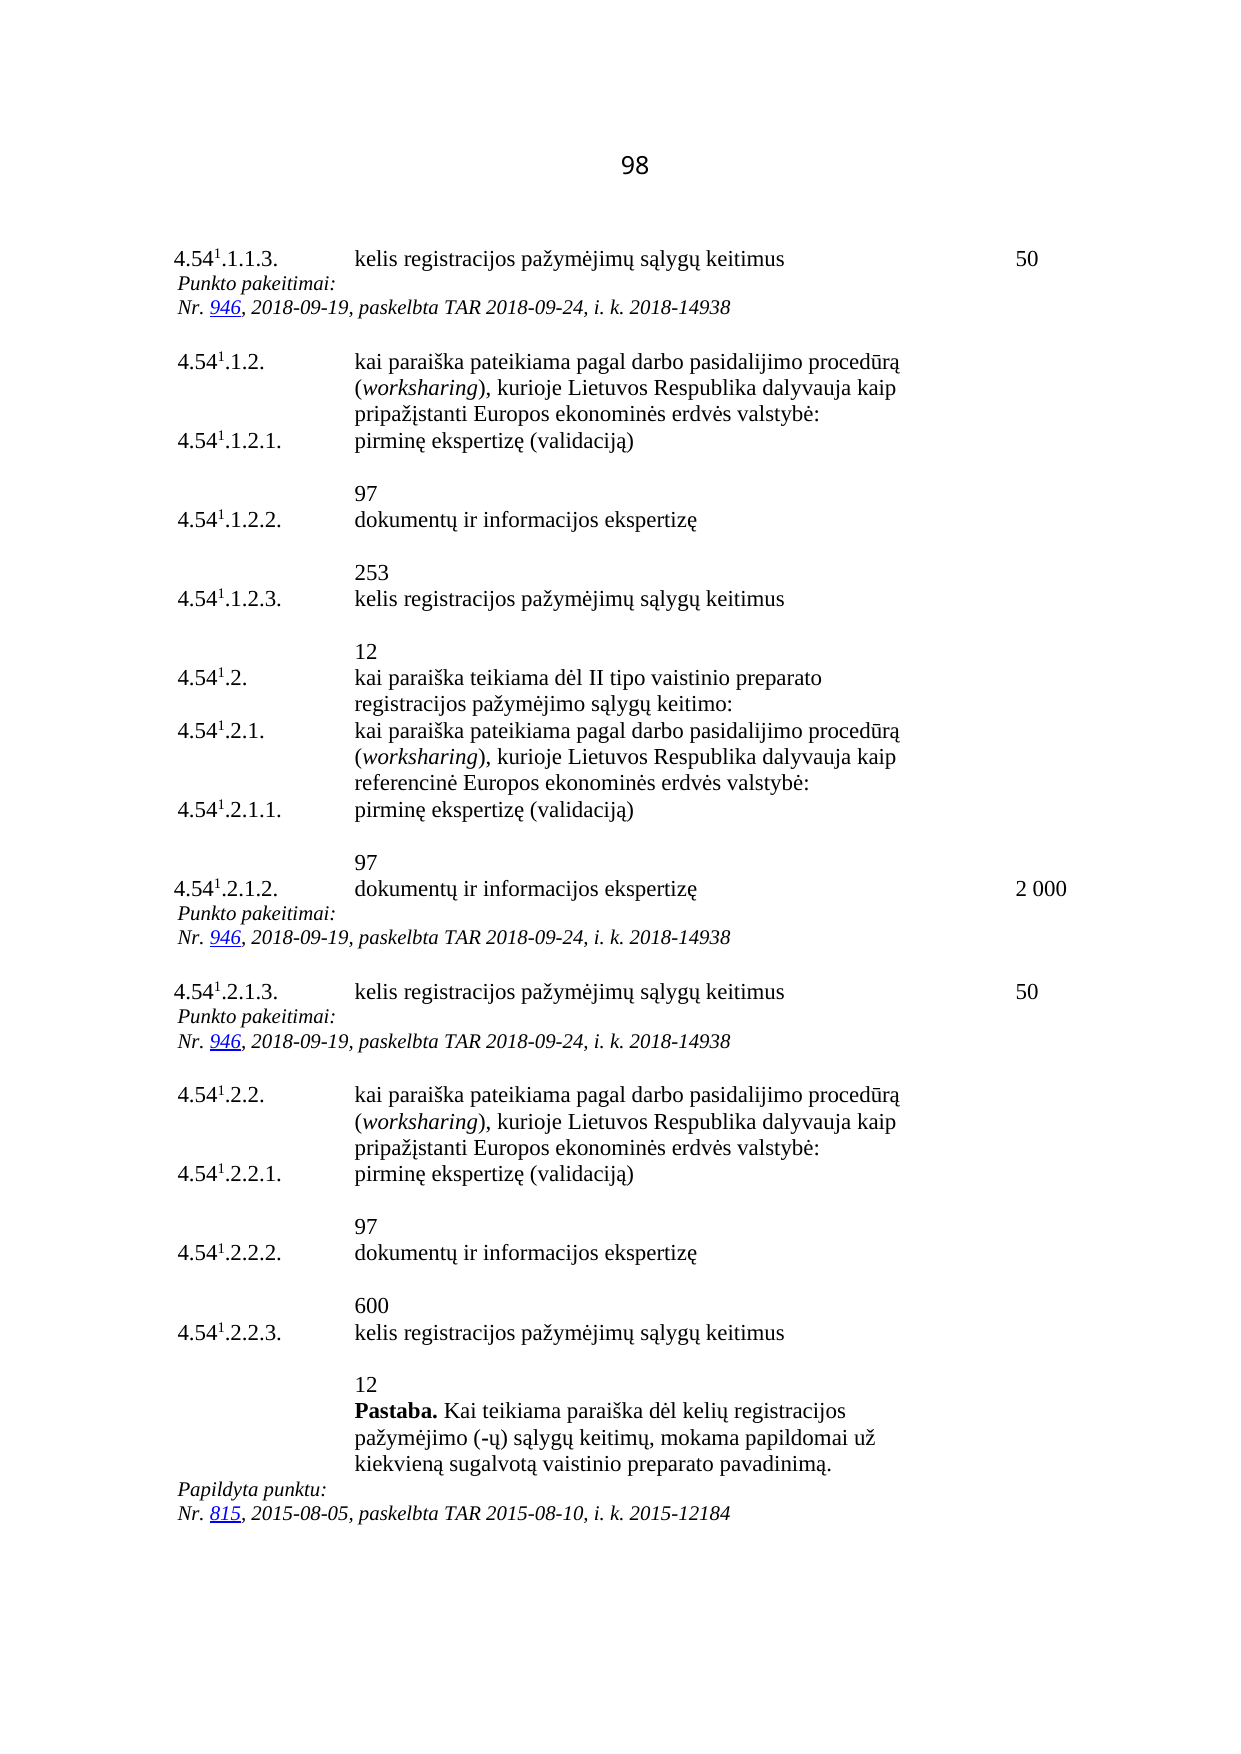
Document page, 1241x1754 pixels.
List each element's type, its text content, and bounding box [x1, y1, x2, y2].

text 4.541.2.1.1. pirminę ekspertizę (validaciją) 97 [177, 796, 945, 875]
text 4.541.1.2.1. pirminę ekspertizę (validaciją) 97 [177, 427, 945, 506]
text pripažįstanti Europos ekonominės erdvės valstybė: [354, 1134, 945, 1160]
text Nr. 946, 2018-09-19, paskelbta TAR 2018-09-24, i. k. 2018-14938 [177, 925, 1093, 949]
text 4.541.2.2. kai paraiška pateikiama pagal darbo pasidalijimo procedūrą [177, 1081, 945, 1108]
text 4.541.2. kai paraiška teikiama dėl II tipo vaistinio preparato [177, 664, 945, 690]
text referencinė Europos ekonominės erdvės valstybė: [354, 769, 945, 796]
text 4.541.2.2.2. dokumentų ir informacijos ekspertizę 600 [177, 1239, 945, 1318]
text Papildyta punktu: [177, 1477, 1093, 1501]
text Punkto pakeitimai: [177, 271, 1093, 295]
text 4.541.1.2. kai paraiška pateikiama pagal darbo pasidalijimo procedūrą [177, 348, 945, 374]
text Nr. 946, 2018-09-19, paskelbta TAR 2018-09-24, i. k. 2018-14938 [177, 1028, 1093, 1053]
text registracijos pažymėjimo sąlygų keitimo: [354, 690, 945, 717]
text (worksharing), kurioje Lietuvos Respublika dalyvauja kaip [354, 374, 945, 401]
text Punkto pakeitimai: [177, 1004, 1093, 1028]
text Nr. 815, 2015-08-05, paskelbta TAR 2015-08-10, i. k. 2015-12184 [177, 1501, 1093, 1525]
text pažymėjimo (-ų) sąlygų keitimų, mokama papildomai už [354, 1424, 945, 1450]
text kiekvieną sugalvotą vaistinio preparato pavadinimą. [354, 1450, 945, 1477]
text Nr. 946, 2018-09-19, paskelbta TAR 2018-09-24, i. k. 2018-14938 [177, 295, 1093, 319]
text 4.541.2.1. kai paraiška pateikiama pagal darbo pasidalijimo procedūrą [177, 717, 945, 743]
text 4.541.2.1.3. kelis registracijos pažymėjimų sąlygų keitimus 50 [174, 978, 1093, 1004]
text 4.541.1.2.3. kelis registracijos pažymėjimų sąlygų keitimus 12 [177, 585, 945, 664]
text Punkto pakeitimai: [177, 901, 1093, 925]
text 4.541.2.2.3. kelis registracijos pažymėjimų sąlygų keitimus 12 [177, 1318, 945, 1398]
text Pastaba. Kai teikiama paraiška dėl kelių registracijos [354, 1398, 945, 1424]
text 4.541.1.2.2. dokumentų ir informacijos ekspertizę 253 [177, 506, 945, 585]
text 4.541.1.1.3. kelis registracijos pažymėjimų sąlygų keitimus 50 [174, 244, 1093, 271]
text (worksharing), kurioje Lietuvos Respublika dalyvauja kaip [354, 743, 945, 769]
text 4.541.2.2.1. pirminę ekspertizę (validaciją) 97 [177, 1160, 945, 1239]
text (worksharing), kurioje Lietuvos Respublika dalyvauja kaip [354, 1108, 945, 1134]
text 4.541.2.1.2. dokumentų ir informacijos ekspertizę 2 000 [174, 875, 1093, 901]
text pripažįstanti Europos ekonominės erdvės valstybė: [354, 401, 945, 427]
